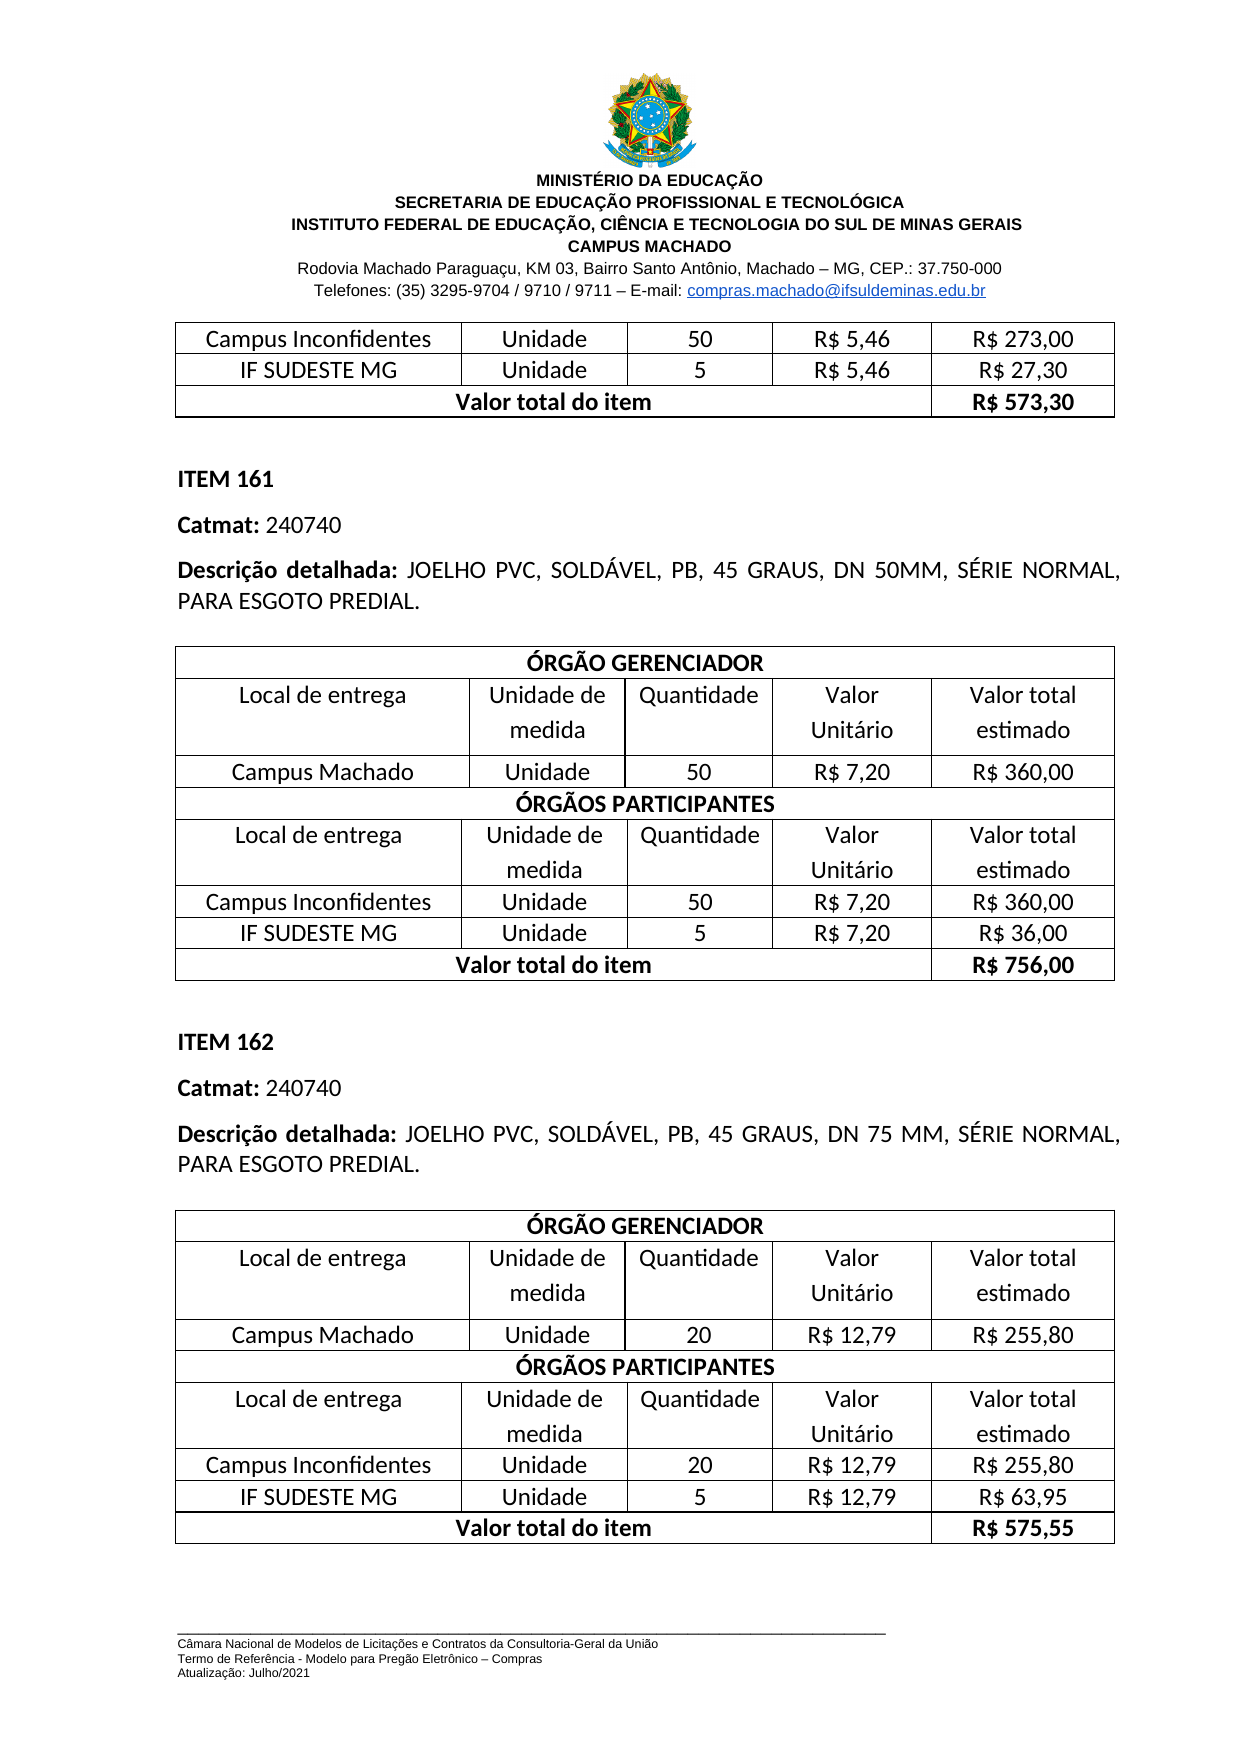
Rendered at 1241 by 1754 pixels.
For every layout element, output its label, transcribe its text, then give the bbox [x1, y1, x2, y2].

table_cell Unidade de medida [462, 1383, 627, 1448]
table_cell Valor total estimado [932, 1242, 1114, 1318]
table_cell Quantidade [628, 820, 772, 885]
text Catmat: 240740 [177, 1072, 1122, 1103]
table_cell 50 [626, 756, 772, 787]
table_cell Campus Inconfidentes [176, 1449, 461, 1480]
table_cell R$ 756,00 [932, 949, 1114, 980]
table_cell Campus Inconfidentes [176, 323, 461, 353]
table_cell Valor total estimado [932, 679, 1114, 755]
text Catmat: 240740 [177, 509, 1122, 539]
table_cell Unidade [470, 1320, 624, 1350]
table_cell Campus Machado [176, 1320, 469, 1350]
table_cell Valor total estimado [932, 820, 1114, 885]
table_cell ÓRGÃOS PARTICIPANTES [176, 788, 1114, 818]
table_cell Unidade [462, 323, 627, 353]
table_cell R$ 5,46 [773, 354, 931, 385]
table_cell R$ 63,95 [932, 1481, 1114, 1511]
text Descrição detalhada: JOELHO PVC, SOLDÁVEL, PB, 45 GRAUS, DN 75 MM, SÉRIE NORMAL, PARA ESGOTO PREDIAL. [177, 1118, 1122, 1179]
table_cell 50 [628, 886, 772, 917]
table_cell 5 [628, 918, 772, 948]
table_cell Unidade de medida [470, 1242, 624, 1318]
table_cell R$ 12,79 [773, 1449, 931, 1480]
table_cell R$ 575,55 [932, 1513, 1114, 1543]
table_cell R$ 573,30 [932, 386, 1114, 416]
table_cell Valor Unitário [773, 1242, 931, 1318]
table_header ÓRGÃO GERENCIADOR [176, 647, 1114, 678]
table_cell Valor total do item [176, 386, 931, 416]
picture [603, 73, 697, 168]
text Descrição detalhada: JOELHO PVC, SOLDÁVEL, PB, 45 GRAUS, DN 50MM, SÉRIE NORMAL, PARA ESGOTO PREDIAL. [177, 555, 1122, 616]
table_cell 20 [626, 1320, 772, 1350]
table_cell Local de entrega [176, 679, 469, 755]
table_cell R$ 255,80 [932, 1320, 1114, 1350]
table_cell R$ 5,46 [773, 323, 931, 353]
table_cell R$ 27,30 [932, 354, 1114, 385]
table_cell R$ 36,00 [932, 918, 1114, 948]
picture [669, 149, 680, 155]
table_cell R$ 273,00 [932, 323, 1114, 353]
table_cell Valor total do item [176, 1513, 931, 1543]
table_cell Campus Machado [176, 756, 469, 787]
table_cell Valor Unitário [773, 679, 931, 755]
table_cell Quantidade [626, 679, 772, 755]
table_cell IF SUDESTE MG [176, 354, 461, 385]
table_cell Valor total estimado [932, 1383, 1114, 1448]
table_cell 20 [628, 1449, 772, 1480]
table_cell Valor total do item [176, 949, 931, 980]
table_cell Campus Inconfidentes [176, 886, 461, 917]
table_cell Unidade [462, 918, 627, 948]
table_cell 5 [628, 1481, 772, 1511]
table_cell R$ 255,80 [932, 1449, 1114, 1480]
table_cell Valor Unitário [773, 1383, 931, 1448]
table_cell Unidade [462, 886, 627, 917]
table_cell R$ 360,00 [932, 756, 1114, 787]
table_cell Quantidade [628, 1383, 772, 1448]
table_cell R$ 12,79 [773, 1320, 931, 1350]
table_cell 5 [628, 354, 772, 385]
table_header ÓRGÃO GERENCIADOR [176, 1211, 1114, 1241]
table_cell 50 [628, 323, 772, 353]
table_cell IF SUDESTE MG [176, 918, 461, 948]
table_cell Local de entrega [176, 1383, 461, 1448]
picture [643, 163, 658, 168]
table_cell Unidade de medida [462, 820, 627, 885]
table_cell R$ 12,79 [773, 1481, 931, 1511]
table_cell Unidade de medida [470, 679, 624, 755]
table_cell Local de entrega [176, 1242, 469, 1318]
table_cell R$ 7,20 [773, 918, 931, 948]
text ITEM 161 [177, 463, 1122, 494]
table_cell Valor Unitário [773, 820, 931, 885]
table_cell ÓRGÃOS PARTICIPANTES [176, 1351, 1114, 1382]
table_cell Unidade [470, 756, 624, 787]
table_cell R$ 7,20 [773, 886, 931, 917]
table_cell R$ 360,00 [932, 886, 1114, 917]
table_cell IF SUDESTE MG [176, 1481, 461, 1511]
table_cell Quantidade [626, 1242, 772, 1318]
table_cell R$ 7,20 [773, 756, 931, 787]
table_cell Unidade [462, 1449, 627, 1480]
table_cell Local de entrega [176, 820, 461, 885]
text ITEM 162 [177, 1026, 1122, 1057]
table_cell Unidade [462, 354, 627, 385]
table_cell Unidade [462, 1481, 627, 1511]
